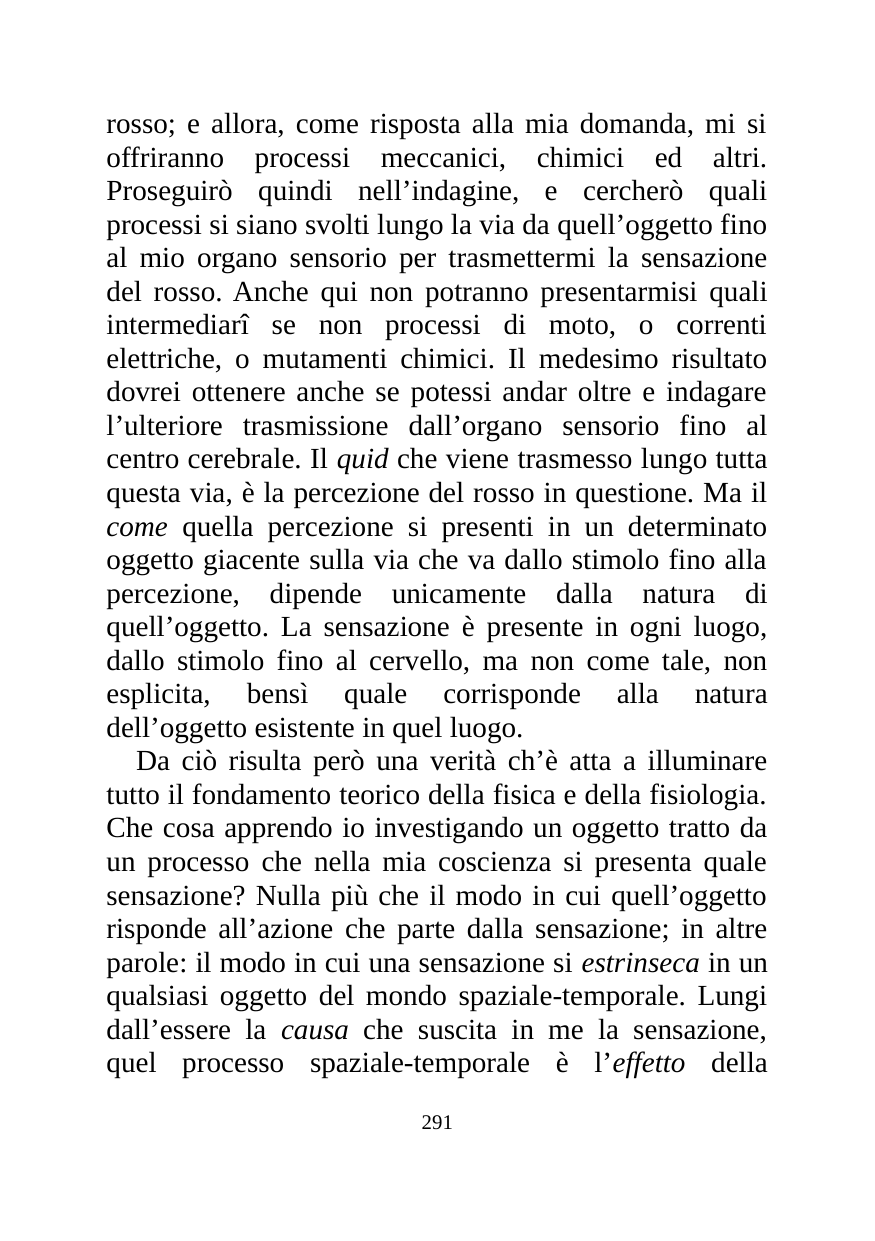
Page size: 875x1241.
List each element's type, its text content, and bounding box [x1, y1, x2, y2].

text rosso; e allora, come risposta alla mia domanda, mi si offriranno processi meccanici, chimici ed altri. Proseguirò quindi nell’indagine, e cercherò quali processi si siano svolti lungo la via da quell’oggetto fino al mio organo sensorio per trasmettermi la sensazione del rosso. Anche qui non potranno presentarmisi quali intermediarî se non processi di moto, o correnti elettriche, o mutamenti chimici. Il medesimo risultato dovrei ottenere anche se potessi andar oltre e indagare l’ulteriore trasmissione dall’organo sensorio fino al centro cerebrale. Il quid che viene trasmesso lungo tutta questa via, è la percezione del rosso in questione. Ma il come quella percezione si presenti in un determinato oggetto giacente sulla via che va dallo stimolo fino alla percezione, dipende unicamente dalla natura di quell’oggetto. La sensazione è presente in ogni luogo, dallo stimolo fino al cervello, ma non come tale, non esplicita, bensì quale corrisponde alla natura dell’oggetto esistente in quel luogo. [106, 106, 768, 743]
text Da ciò risulta però una verità ch’è atta a illuminare tutto il fondamento teorico della fisica e della fisiologia. Che cosa apprendo io investigando un oggetto tratto da un processo che nella mia coscienza si presenta quale sensazione? Nulla più che il modo in cui quell’oggetto risponde all’azione che parte dalla sensazione; in altre parole: il modo in cui una sensazione si estrinseca in un qualsiasi oggetto del mondo spaziale-temporale. Lungi dall’essere la causa che suscita in me la sensazione, quel processo spaziale-temporale è l’effetto della [106, 743, 768, 1079]
